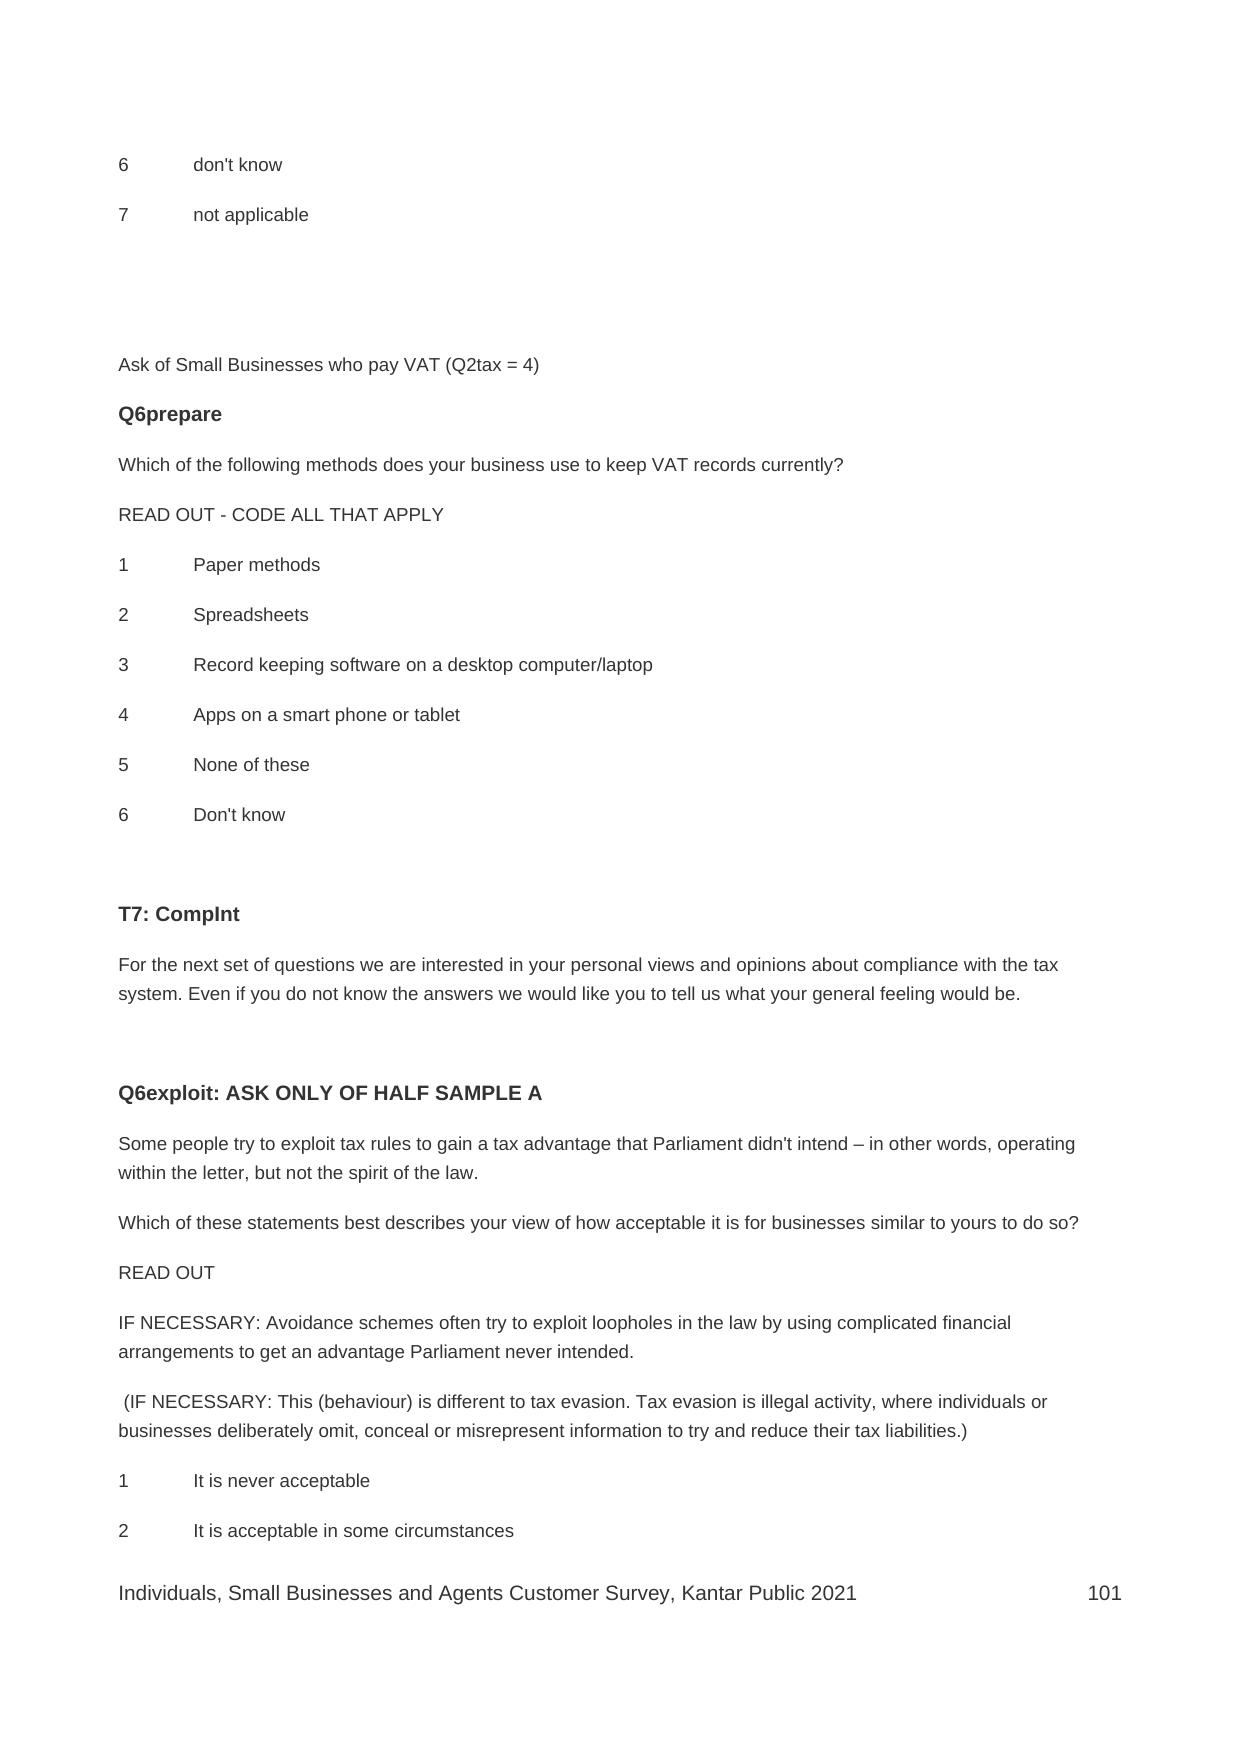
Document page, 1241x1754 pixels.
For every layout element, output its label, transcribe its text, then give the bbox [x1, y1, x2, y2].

text 7 not applicable [118, 198, 1122, 227]
text T7: CompInt [118, 898, 1122, 927]
text READ OUT - CODE ALL THAT APPLY [118, 498, 1122, 527]
text 2 Spreadsheets [118, 598, 1122, 627]
text IF NECESSARY: Avoidance schemes often try to exploit loopholes in the law by using complicated financial arrangements to get an advantage Parliament never intended. [118, 1306, 1122, 1364]
text 1 It is never acceptable [118, 1464, 1122, 1493]
text Ask of Small Businesses who pay VAT (Q2tax = 4) [118, 348, 1122, 377]
text READ OUT [118, 1256, 1122, 1285]
text Which of the following methods does your business use to keep VAT records currently? [118, 448, 1122, 477]
text Some people try to exploit tax rules to gain a tax advantage that Parliament didn't intend – in other words, operating within the letter, but not the spirit of the law. [118, 1127, 1122, 1185]
text Which of these statements best describes your view of how acceptable it is for businesses similar to yours to do so? [118, 1206, 1122, 1235]
text 6 Don't know [118, 798, 1122, 827]
text Q6prepare [118, 398, 1122, 427]
text (IF NECESSARY: This (behaviour) is different to tax evasion. Tax evasion is illegal activity, where individuals or businesses deliberately omit, conceal or misrepresent information to try and reduce their tax liabilities.) [118, 1385, 1122, 1443]
text 4 Apps on a smart phone or tablet [118, 698, 1122, 727]
text 1 Paper methods [118, 548, 1122, 577]
text 5 None of these [118, 748, 1122, 777]
text Q6exploit: ASK ONLY OF HALF SAMPLE A [118, 1077, 1122, 1106]
text 6 don't know [118, 148, 1122, 177]
text 2 It is acceptable in some circumstances [118, 1514, 1122, 1543]
text For the next set of questions we are interested in your personal views and opinions about compliance with the tax system. Even if you do not know the answers we would like you to tell us what your general feeling would be. [118, 948, 1122, 1006]
text 3 Record keeping software on a desktop computer/laptop [118, 648, 1122, 677]
